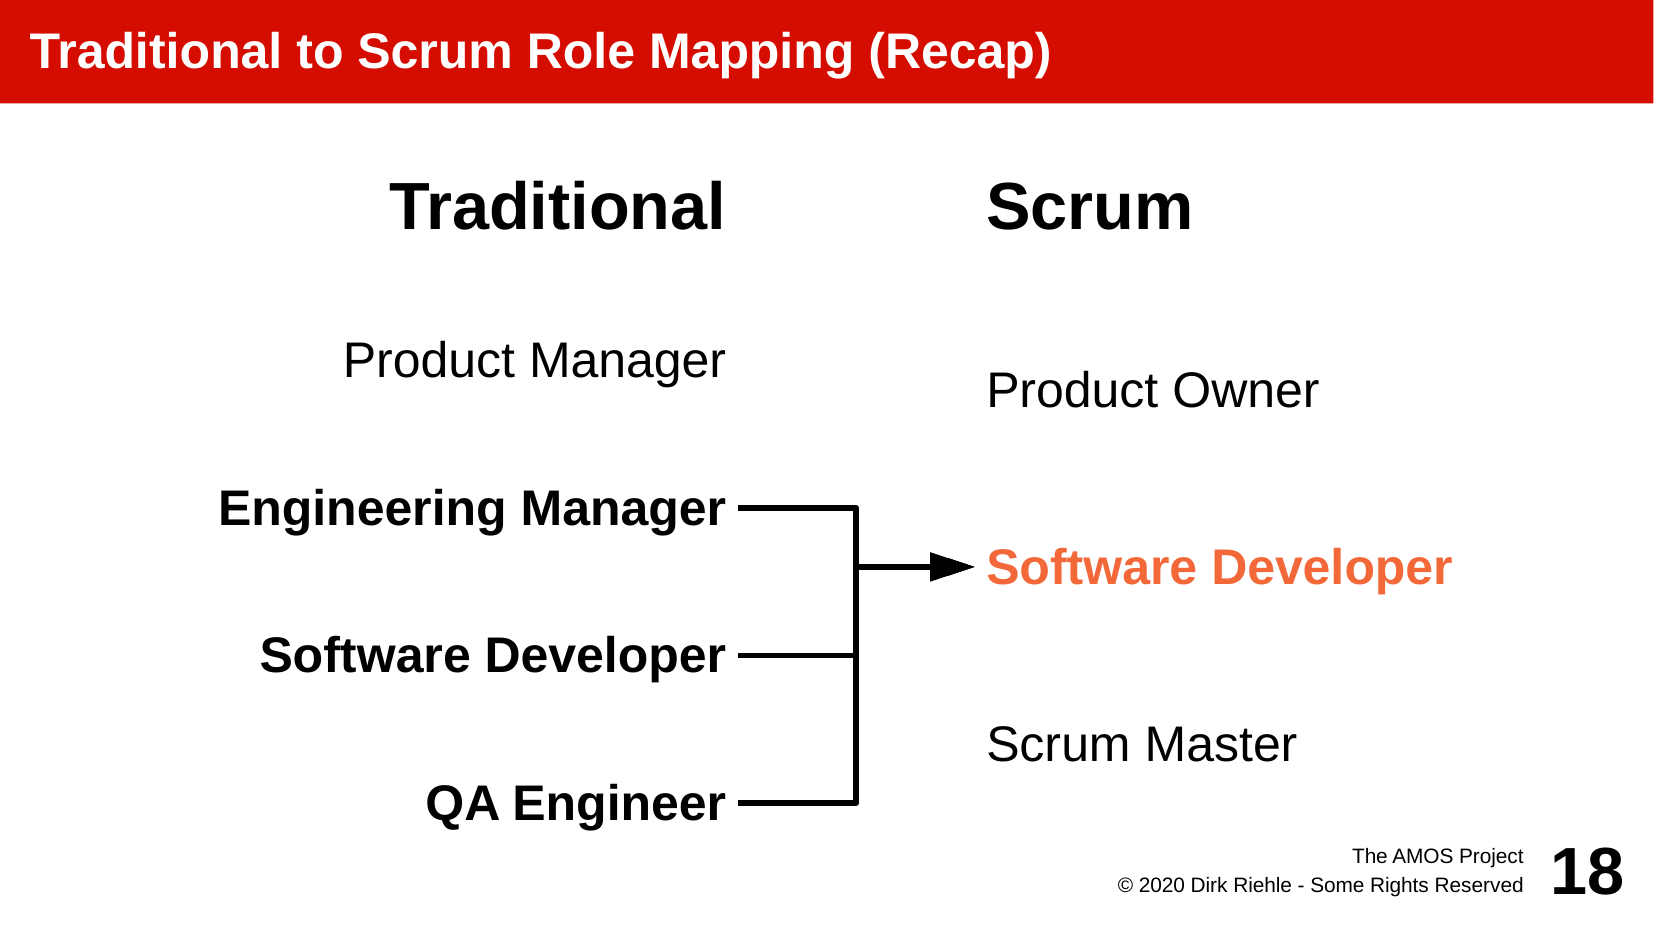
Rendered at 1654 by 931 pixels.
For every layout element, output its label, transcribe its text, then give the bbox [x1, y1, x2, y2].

text_box Software Developer [974, 448, 1625, 686]
text_box Traditional [147, 118, 739, 271]
text_box QA Engineer [147, 745, 739, 892]
text_box Scrum [974, 118, 1565, 271]
title Traditional to Scrum Role Mapping (Recap) [0, 0, 1654, 104]
text_box Product Manager [147, 271, 739, 449]
text_box Software Developer [59, 597, 739, 745]
text_box Product Owner [974, 271, 1654, 508]
text_box Scrum Master [974, 686, 1565, 863]
text_box Engineering Manager [0, 419, 739, 597]
